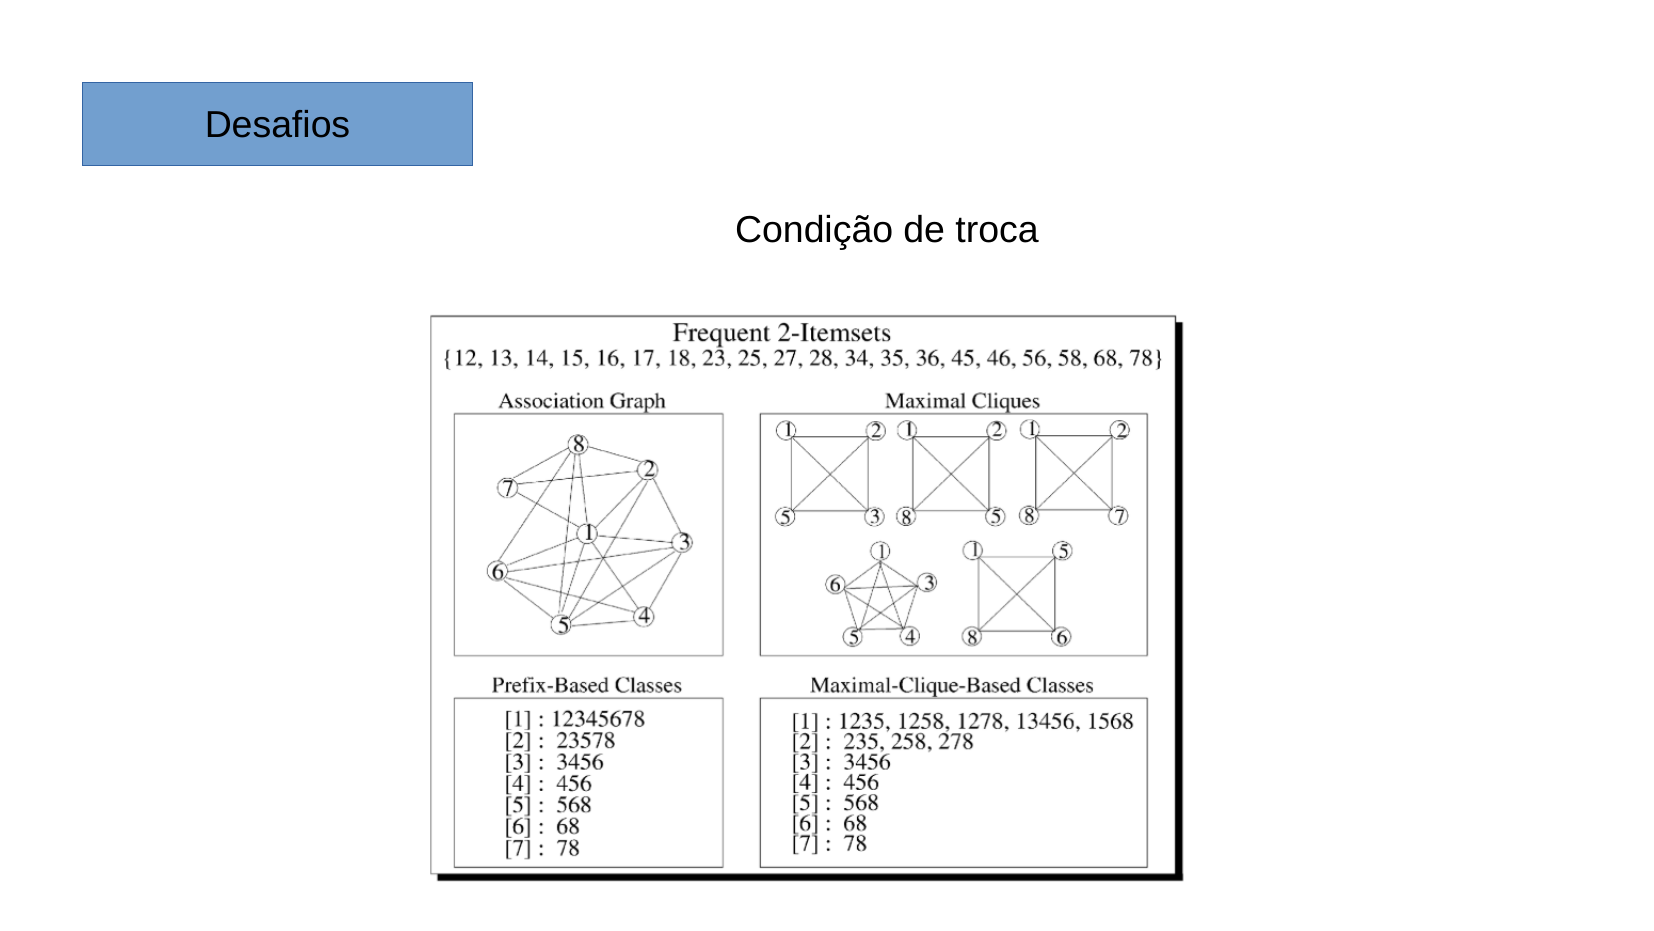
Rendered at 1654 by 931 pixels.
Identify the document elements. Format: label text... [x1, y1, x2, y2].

text_box Desafios [82, 82, 473, 166]
picture [425, 307, 1193, 885]
text_box Condição de troca [720, 200, 1099, 260]
